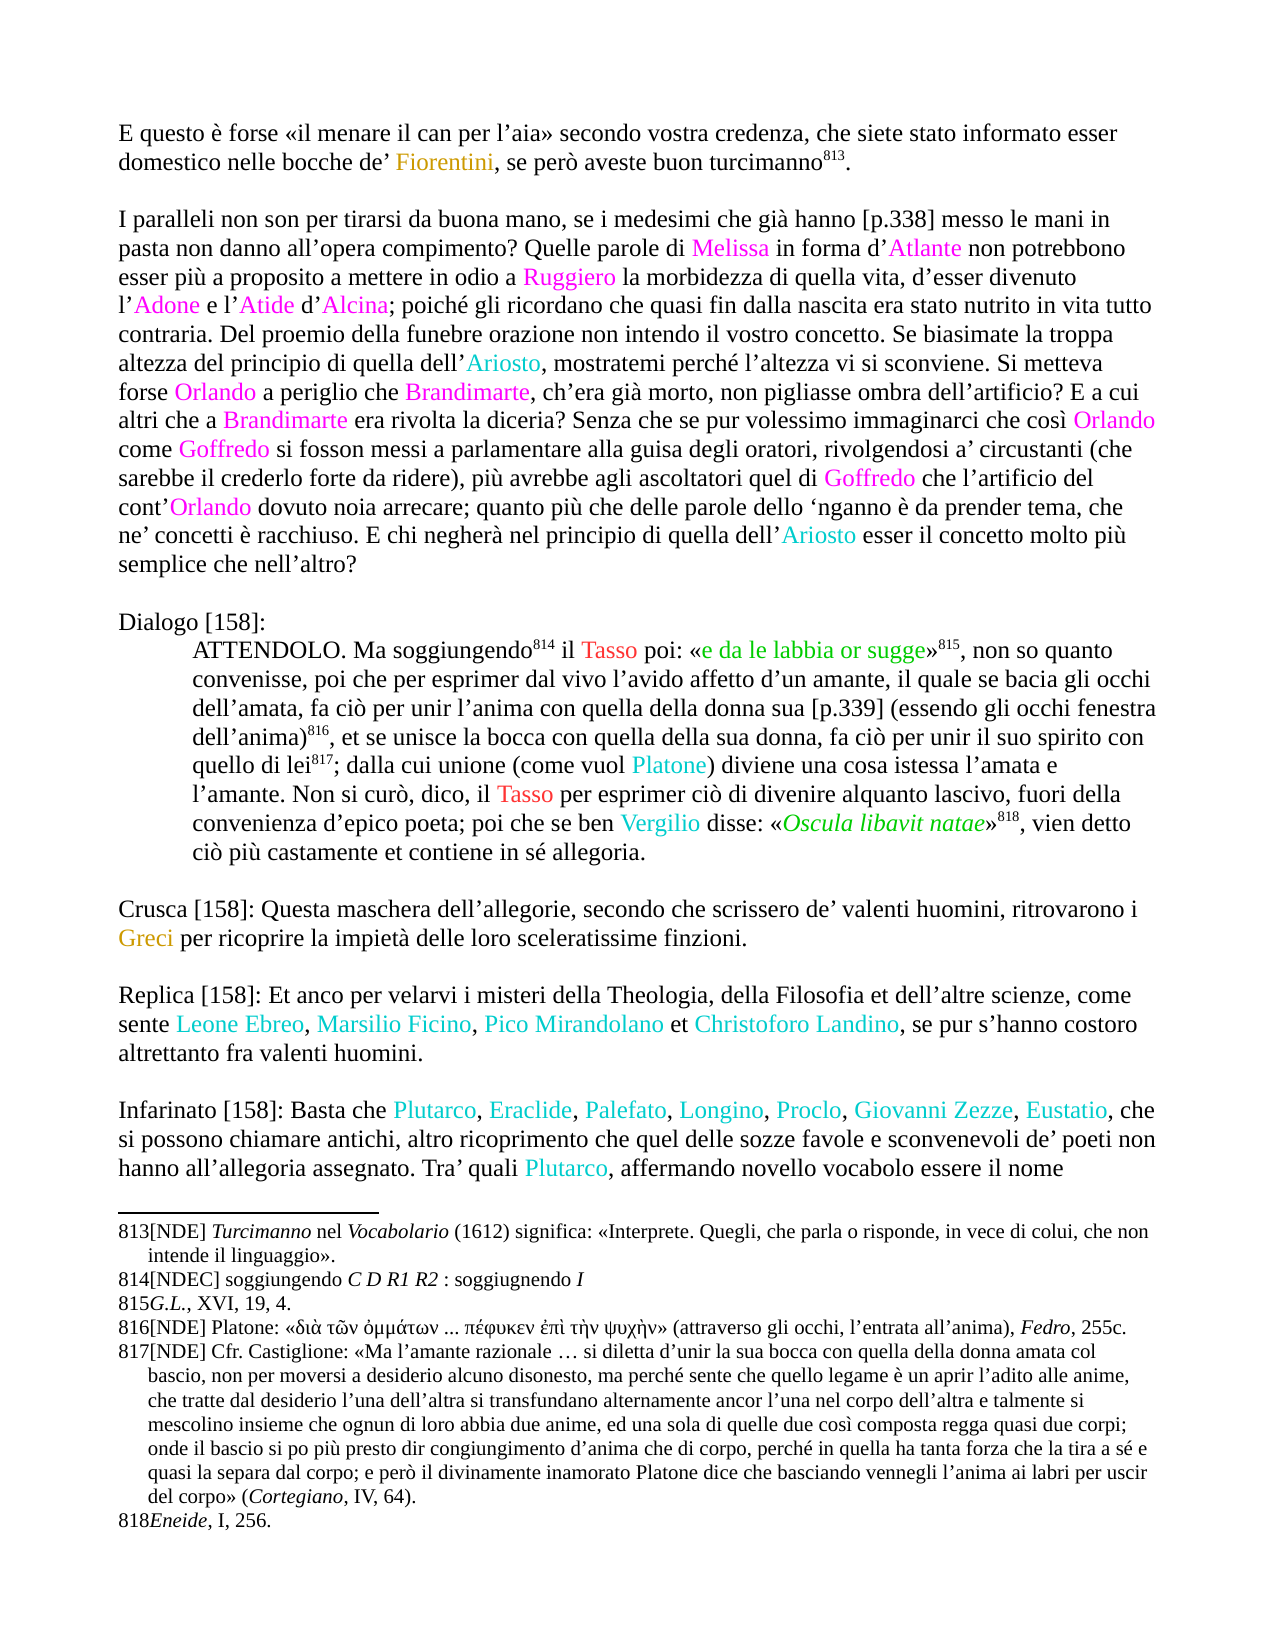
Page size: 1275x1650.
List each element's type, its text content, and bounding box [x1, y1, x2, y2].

text Eneide, I, 256. [118, 1508, 1157, 1532]
text E questo è forse «il menare il can per l’aia» secondo vostra credenza, che siete stato informato esser domestico nelle bocche de’ Fiorentini, se però aveste buon turcimanno. [118, 118, 1157, 176]
text [NDE] Platone: «διὰ τῶν ὀμμάτων ... πέφυκεν ἐπὶ τὴν ψυχὴν» (attraverso gli occhi, l’entrata all’anima), Fedro, 255c. [118, 1315, 1157, 1339]
text [NDE] Turcimanno nel Vocabolario (1612) significa: «Interprete. Quegli, che parla o risponde, in vece di colui, che non intende il linguaggio». [118, 1219, 1157, 1267]
text [NDEC] soggiungendo C D R1 R2 : soggiugnendo I [118, 1267, 1157, 1291]
text [NDE] Cfr. Castiglione: «Ma l’amante razionale … si diletta d’unir la sua bocca con quella della donna amata col bascio, non per moversi a desiderio alcuno disonesto, ma perché sente che quello legame è un aprir l’adito alle anime, che tratte dal desiderio l’una dell’altra si transfundano alternamente ancor l’una nel corpo dell’altra e talmente si mescolino insieme che ognun di loro abbia due anime, ed una sola di quelle due così composta regga quasi due corpi; onde il bascio si po più presto dir congiungimento d’anima che di corpo, perché in quella ha tanta forza che la tira a sé e quasi la separa dal corpo; e però il divinamente inamorato Platone dice che basciando vennegli l’anima ai labri per uscir del corpo» (Cortegiano, IV, 64). [118, 1339, 1157, 1508]
text I paralleli non son per tirarsi da buona mano, se i medesimi che già hanno [p.338] messo le mani in pasta non danno all’opera compimento? Quelle parole di Melissa in forma d’Atlante non potrebbono esser più a proposito a mettere in odio a Ruggiero la morbidezza di quella vita, d’esser divenuto l’Adone e l’Atide d’Alcina; poiché gli ricordano che quasi fin dalla nascita era stato nutrito in vita tutto contraria. Del proemio della funebre orazione non intendo il vostro concetto. Se biasimate la troppa altezza del principio di quella dell’Ariosto, mostratemi perché l’altezza vi si sconviene. Si metteva forse Orlando a periglio che Brandimarte, ch’era già morto, non pigliasse ombra dell’artificio? E a cui altri che a Brandimarte era rivolta la diceria? Senza che se pur volessimo immaginarci che così Orlando come Goffredo si fosson messi a parlamentare alla guisa degli oratori, rivolgendosi a’ circustanti (che sarebbe il crederlo forte da ridere), più avrebbe agli ascoltatori quel di Goffredo che l’artificio del cont’Orlando dovuto noia arrecare; quanto più che delle parole dello ‘nganno è da prender tema, che ne’ concetti è racchiuso. E chi negherà nel principio di quella dell’Ariosto esser il concetto molto più semplice che nell’altro? [118, 204, 1157, 578]
text ATTENDOLO. Ma soggiungendo il Tasso poi: «e da le labbia or sugge», non so quanto convenisse, poi che per esprimer dal vivo l’avido affetto d’un amante, il quale se bacia gli occhi dell’amata, fa ciò per unir l’anima con quella della donna sua [p.339] (essendo gli occhi fenestra dell’anima), et se unisce la bocca con quella della sua donna, fa ciò per unir il suo spirito con quello di lei; dalla cui unione (come vuol Platone) diviene una cosa istessa l’amata e l’amante. Non si curò, dico, il Tasso per esprimer ciò di divenire alquanto lascivo, fuori della convenienza d’epico poeta; poi che se ben Vergilio disse: «Oscula libavit natae», vien detto ciò più castamente et contiene in sé allegoria. [192, 636, 1157, 866]
text G.L., XVI, 19, 4. [118, 1291, 1157, 1315]
text Replica [158]: Et anco per velarvi i misteri della Theologia, della Filosofia et dell’altre scienze, come sente Leone Ebreo, Marsilio Ficino, Pico Mirandolano et Christoforo Landino, se pur s’hanno costoro altrettanto fra valenti huomini. [118, 981, 1157, 1067]
text Dialogo [158]: [118, 607, 1157, 636]
text Infarinato [158]: Basta che Plutarco, Eraclide, Palefato, Longino, Proclo, Giovanni Zezze, Eustatio, che si possono chiamare antichi, altro ricoprimento che quel delle sozze favole e sconvenevoli de’ poeti non hanno all’allegoria assegnato. Tra’ quali Plutarco, affermando novello vocabolo essere il nome [118, 1096, 1157, 1182]
text Crusca [158]: Questa maschera dell’allegorie, secondo che scrissero de’ valenti huomini, ritrovarono i Greci per ricoprire la impietà delle loro sceleratissime finzioni. [118, 894, 1157, 952]
